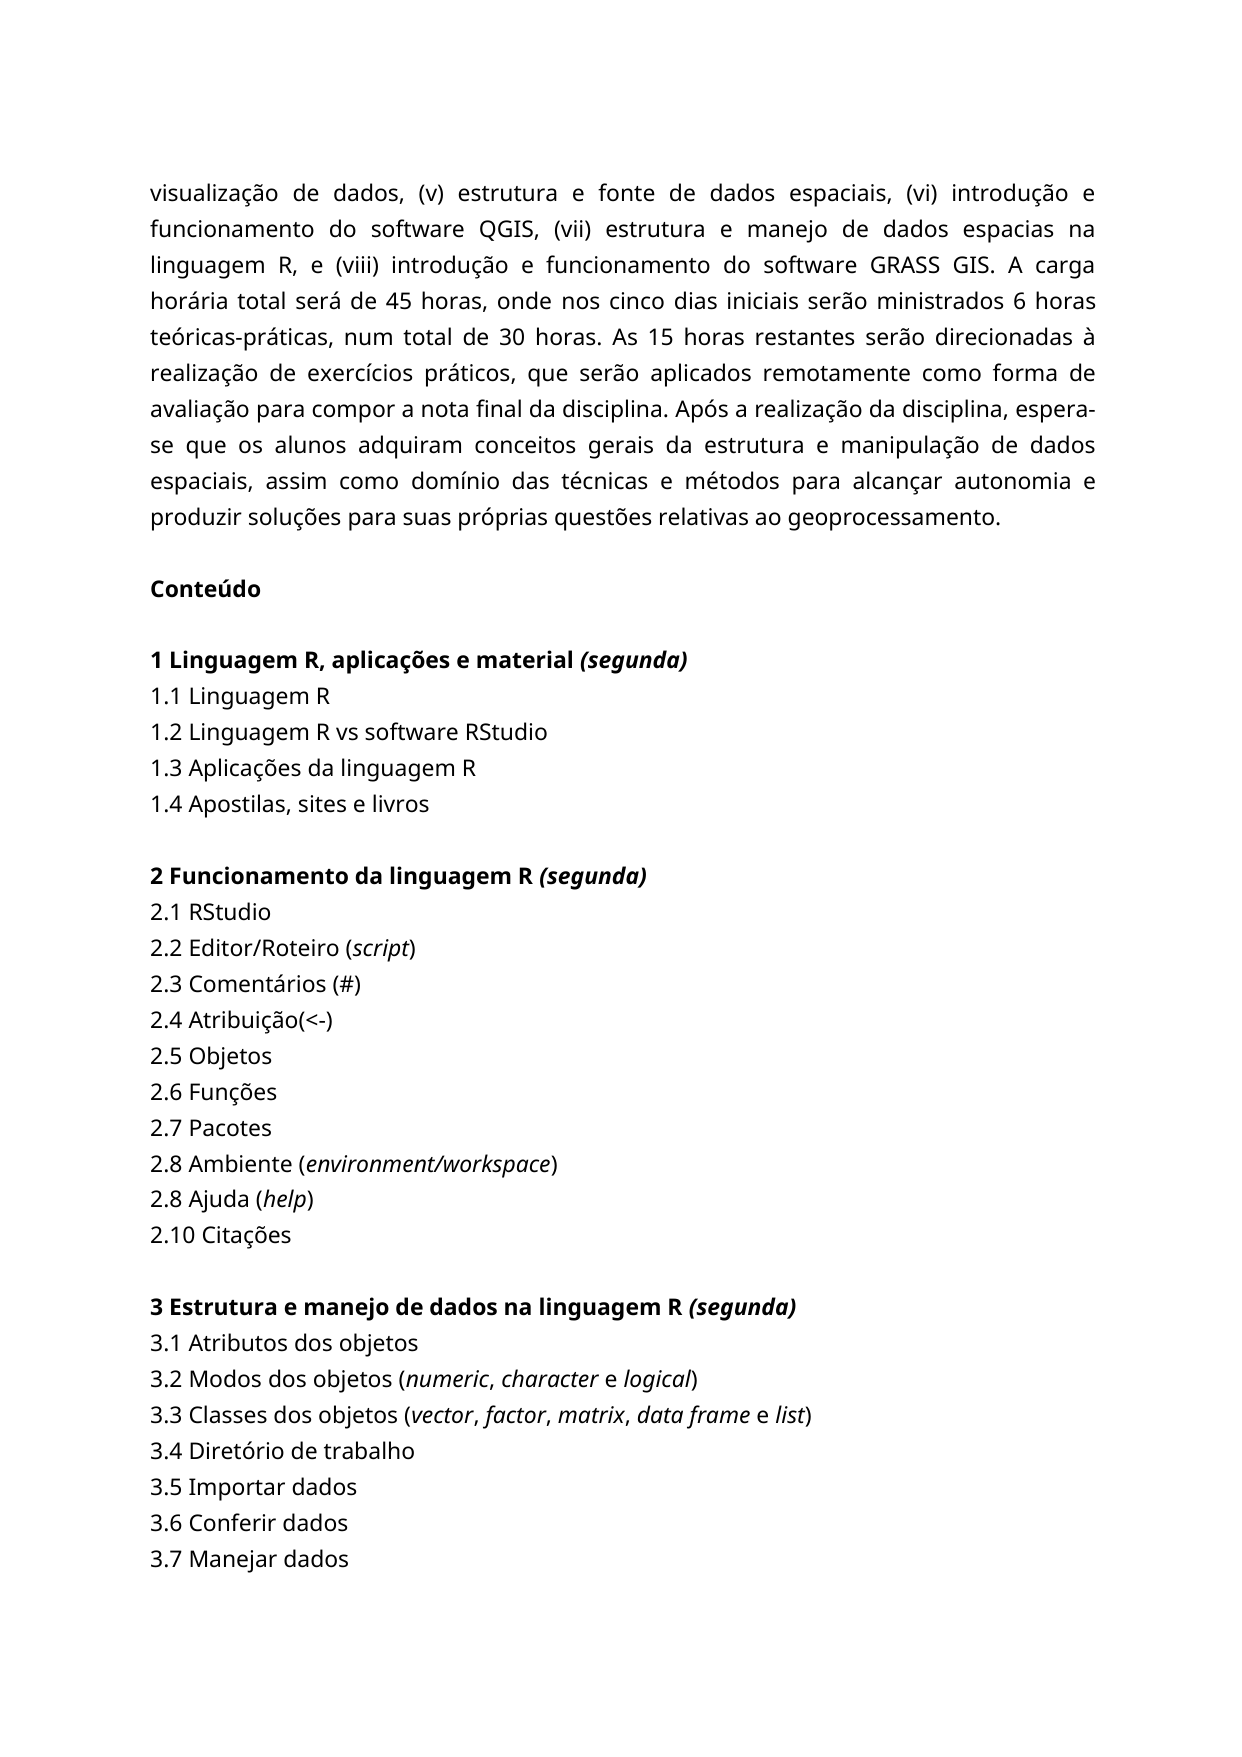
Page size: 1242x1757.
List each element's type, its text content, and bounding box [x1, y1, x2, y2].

text 1 Linguagem R, aplicações e material (segunda) [150, 644, 1097, 676]
text 1.3 Aplicações da linguagem R [150, 752, 1097, 783]
text 2.5 Objetos [150, 1040, 1097, 1071]
text 3.7 Manejar dados [150, 1543, 1097, 1574]
text 3 Estrutura e manejo de dados na linguagem R (segunda) [150, 1291, 1097, 1322]
text 3.1 Atributos dos objetos [150, 1327, 1097, 1358]
text 1.2 Linguagem R vs software RStudio [150, 716, 1097, 747]
text 2.8 Ajuda (help) [150, 1183, 1097, 1215]
text 2.1 RStudio [150, 896, 1097, 927]
text 3.5 Importar dados [150, 1471, 1097, 1502]
text 3.3 Classes dos objetos (vector, factor, matrix, data frame e list) [150, 1399, 1097, 1430]
text Conteúdo [150, 572, 1097, 604]
text 2.2 Editor/Roteiro (script) [150, 932, 1097, 963]
text 1.4 Apostilas, sites e livros [150, 788, 1097, 819]
text 3.2 Modos dos objetos (numeric, character e logical) [150, 1363, 1097, 1394]
text 3.4 Diretório de trabalho [150, 1435, 1097, 1466]
text 2.10 Citações [150, 1219, 1097, 1251]
text visualização de dados, (v) estrutura e fonte de dados espaciais, (vi) introdução e funcionamento do software QGIS, (vii) estrutura e manejo de dados espacias na linguagem R, e (viii) introdução e funcionamento do software GRASS GIS. A carga horária total será de 45 horas, onde nos cinco dias iniciais serão ministrados 6 horas teóricas-práticas, num total de 30 horas. As 15 horas restantes serão direcionadas à realização de exercícios práticos, que serão aplicados remotamente como forma de avaliação para compor a nota final da disciplina. Após a realização da disciplina, espera-se que os alunos adquiram conceitos gerais da estrutura e manipulação de dados espaciais, assim como domínio das técnicas e métodos para alcançar autonomia e produzir soluções para suas próprias questões relativas ao geoprocessamento. [150, 177, 1097, 532]
text 2.8 Ambiente (environment/workspace) [150, 1147, 1097, 1179]
text 2.4 Atribuição(<-) [150, 1004, 1097, 1035]
text 1.1 Linguagem R [150, 680, 1097, 712]
text 2 Funcionamento da linguagem R (segunda) [150, 860, 1097, 891]
text 2.3 Comentários (#) [150, 968, 1097, 999]
text 2.6 Funções [150, 1076, 1097, 1107]
text 3.6 Conferir dados [150, 1507, 1097, 1538]
text 2.7 Pacotes [150, 1112, 1097, 1143]
